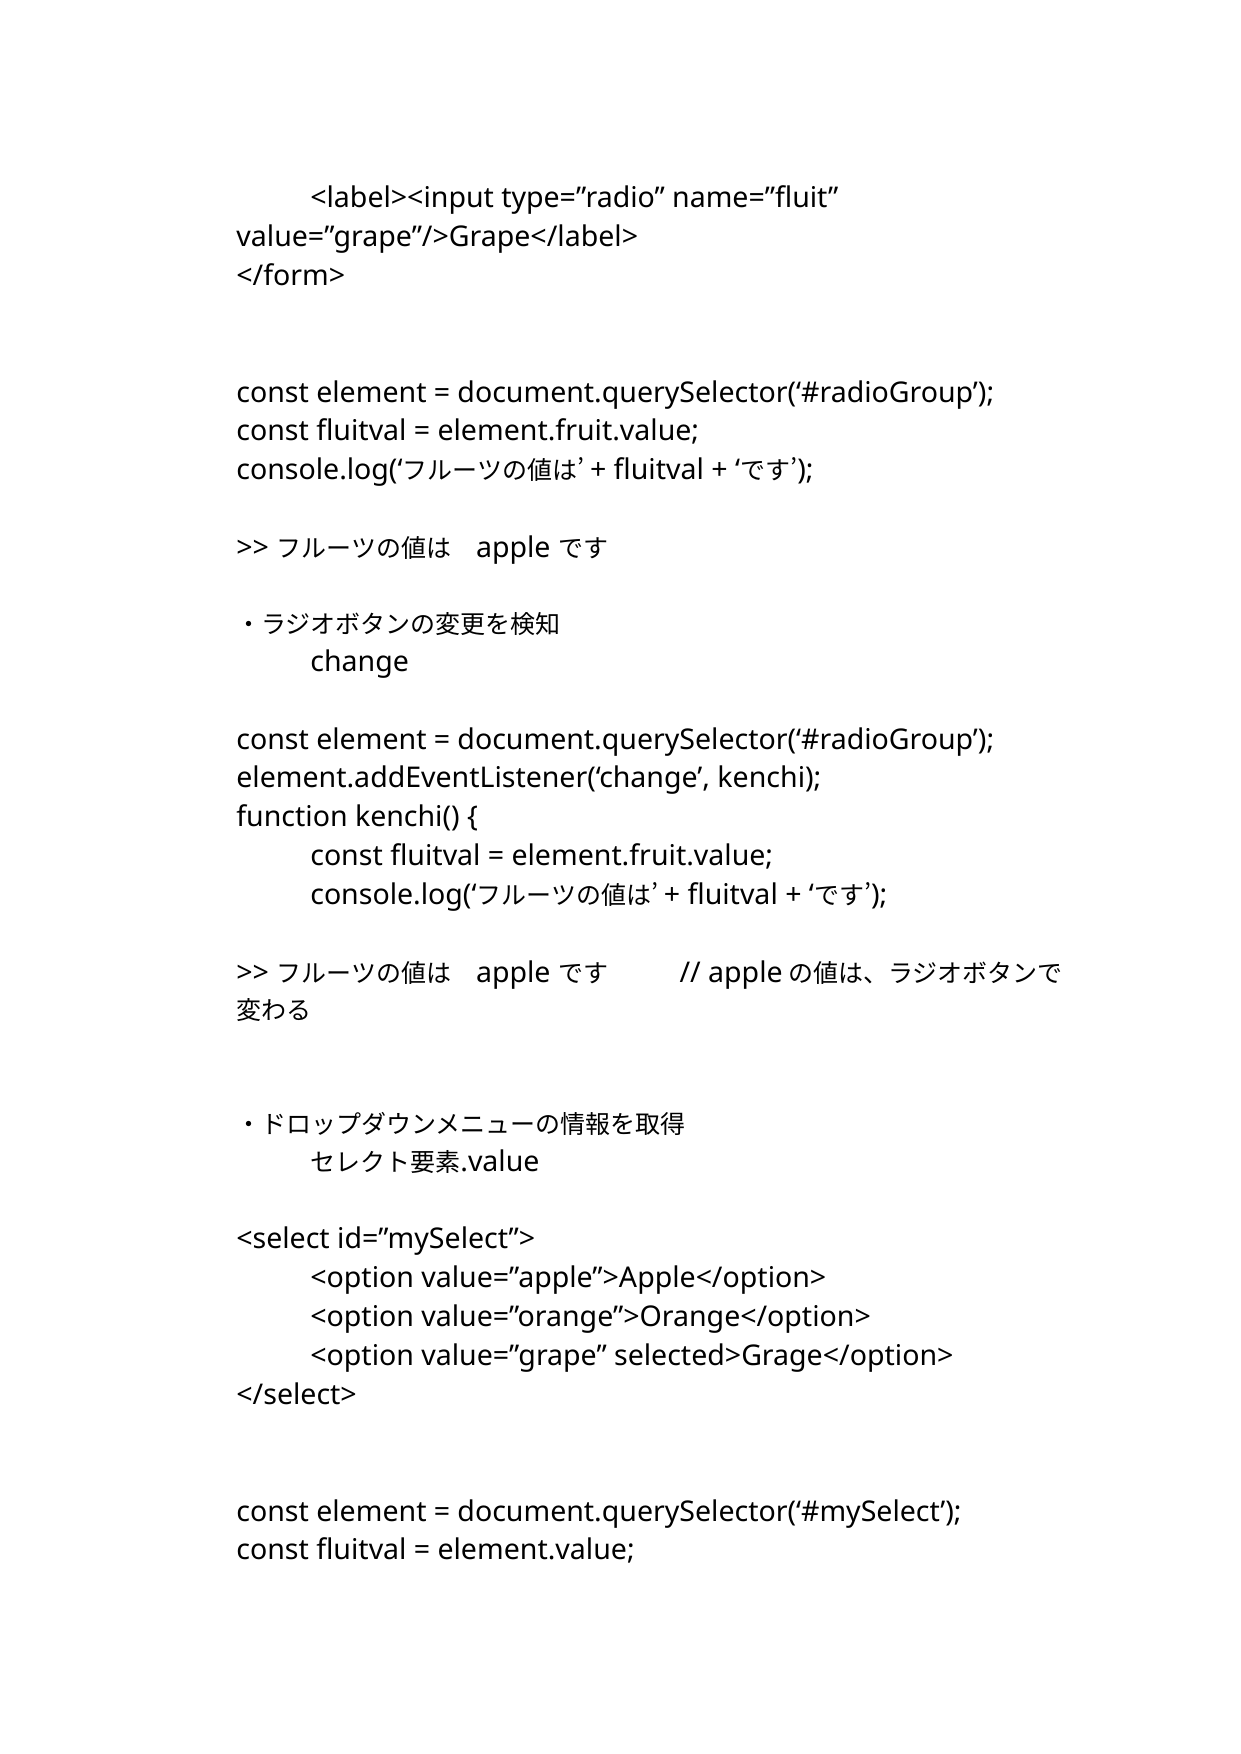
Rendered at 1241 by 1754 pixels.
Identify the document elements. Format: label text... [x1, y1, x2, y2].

text <option value=”orange”>Orange</option> [236, 1296, 1063, 1335]
text const fluitval = element.value; [236, 1529, 1063, 1568]
text change [236, 641, 1063, 680]
text console.log(‘フルーツの値は’ + fluitval + ‘です’); [236, 449, 1063, 488]
text <label><input type=”radio” name=”fluit” value=”grape”/>Grape</label> [236, 177, 1063, 255]
text element.addEventListener(‘change’, kenchi); [236, 757, 1063, 796]
text const fluitval = element.fruit.value; [236, 410, 1063, 449]
text const element = document.querySelector(‘#radioGroup’); [236, 371, 1063, 410]
text function kenchi() { [236, 796, 1063, 835]
text <option value=”grape” selected>Grage</option> [236, 1335, 1063, 1374]
text >> フルーツの値は apple です // appleの値は、ラジオボタンで変わる [236, 952, 1063, 1027]
text セレクト要素.value [236, 1141, 1063, 1179]
text const element = document.querySelector(‘#radioGroup’); [236, 718, 1063, 757]
text const fluitval = element.fruit.value; [236, 835, 1063, 874]
text <select id=”mySelect”> [236, 1218, 1063, 1257]
text >> フルーツの値は apple です [236, 527, 1063, 566]
text </select> [236, 1374, 1063, 1413]
text ・ラジオボタンの変更を検知 [236, 604, 1063, 641]
text <option value=”apple”>Apple</option> [236, 1257, 1063, 1296]
text console.log(‘フルーツの値は’ + fluitval + ‘です’); [236, 874, 1063, 913]
text </form> [236, 255, 1063, 294]
text ・ドロップダウンメニューの情報を取得 [236, 1104, 1063, 1141]
text const element = document.querySelector(‘#mySelect’); [236, 1490, 1063, 1529]
